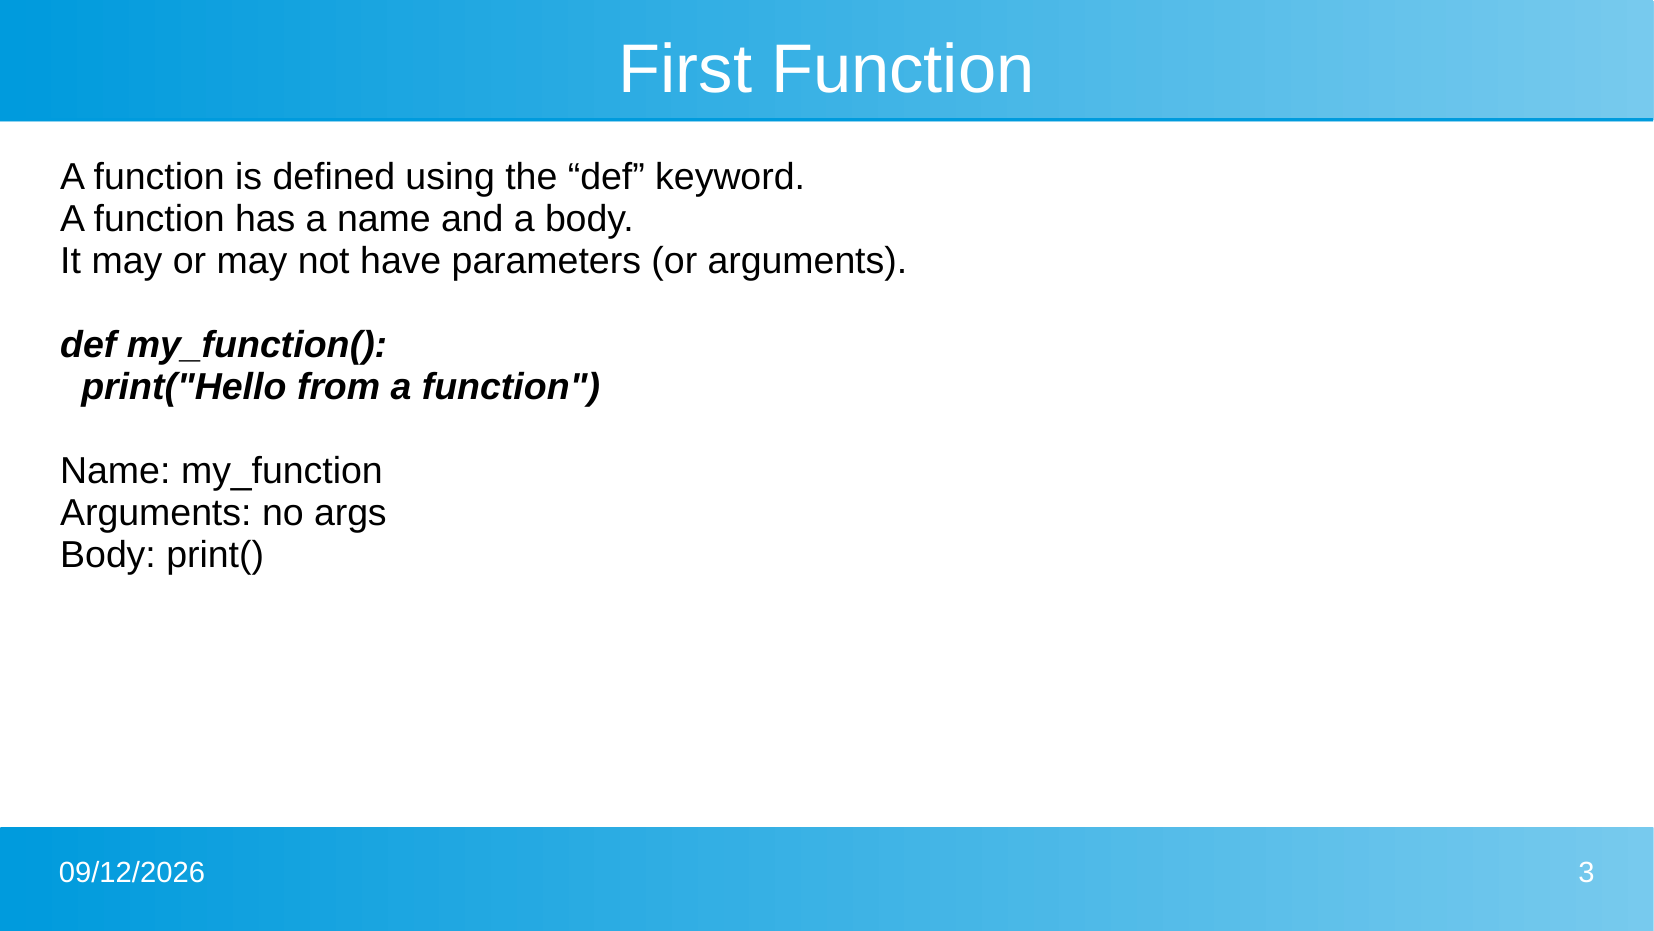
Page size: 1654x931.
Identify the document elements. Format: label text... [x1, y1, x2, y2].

title First Function [59, 29, 1595, 108]
text_box A function is defined using the “def” keyword. A function has a name and a body. It may or may not have parameters (or arguments). def my_function(): print("Hello from a function") Name: my_function Arguments: no args Body: print() [45, 147, 1512, 728]
